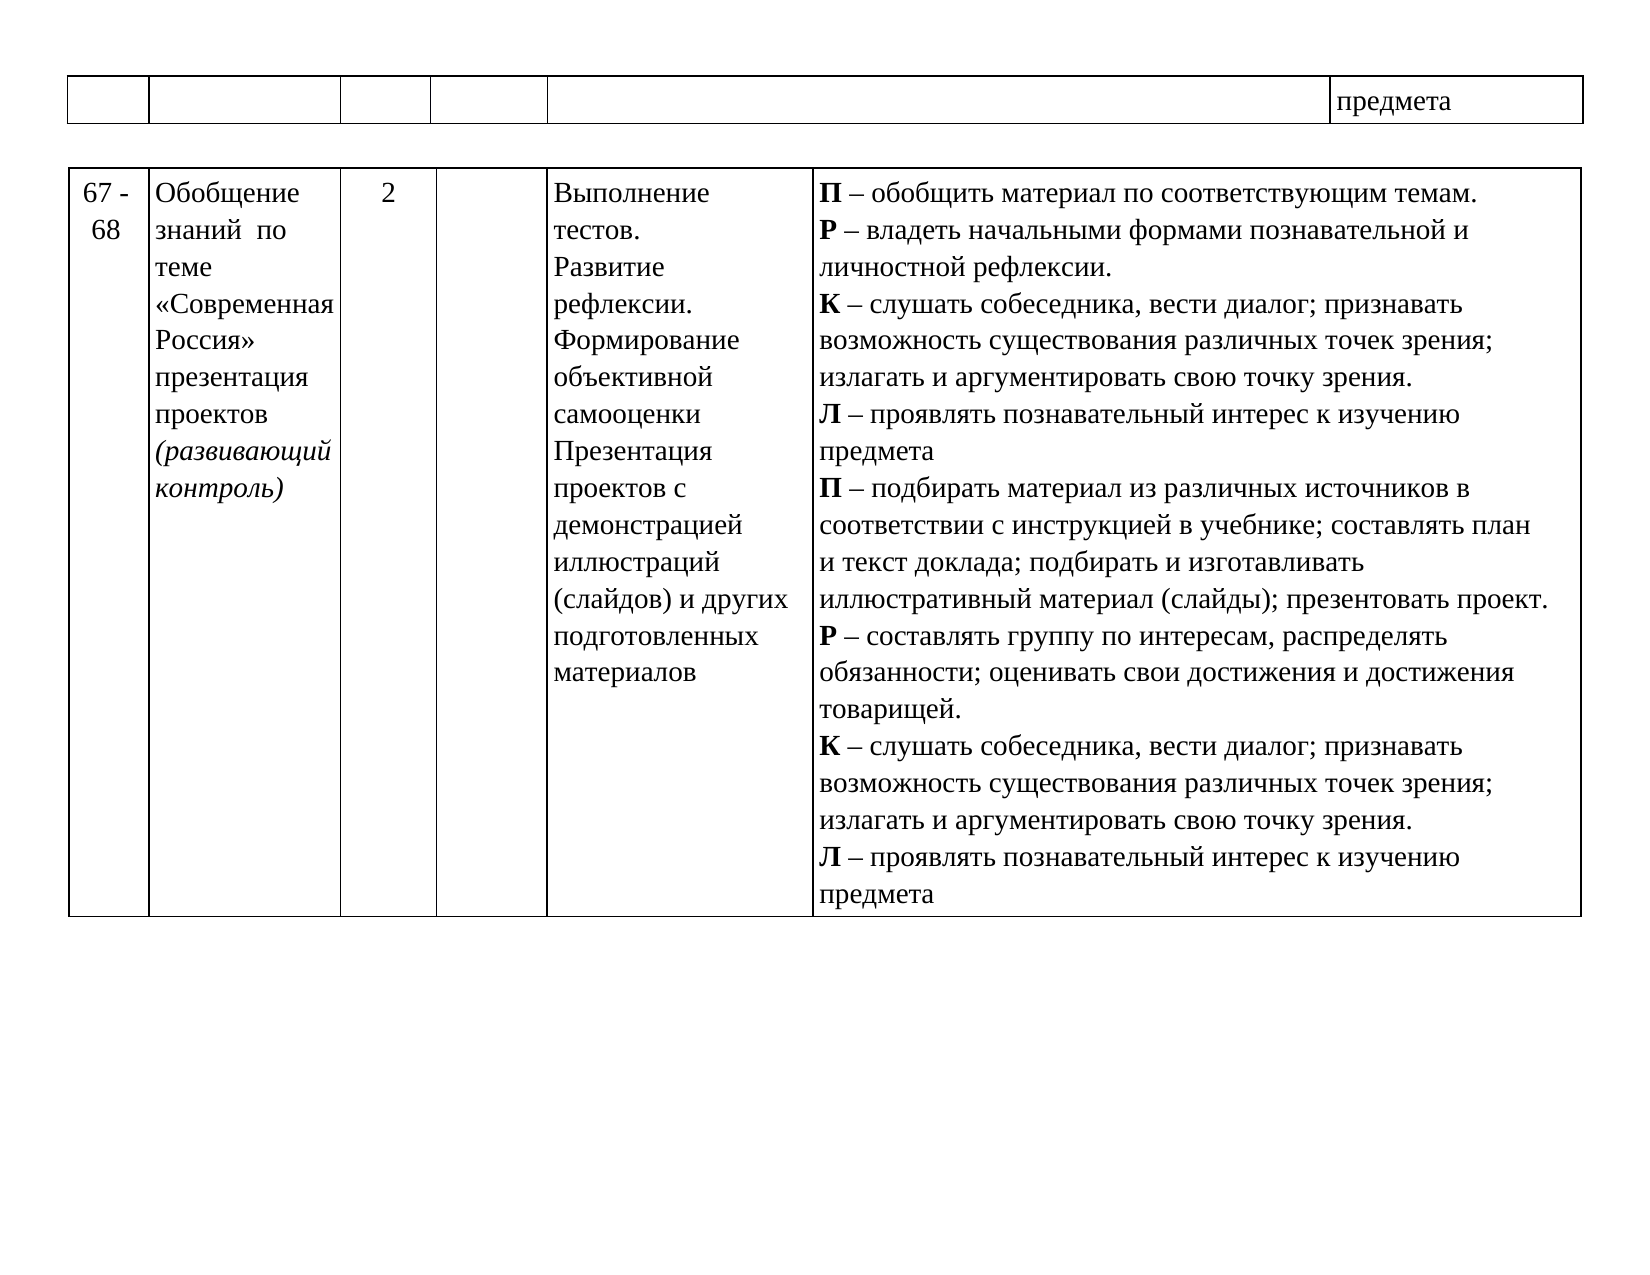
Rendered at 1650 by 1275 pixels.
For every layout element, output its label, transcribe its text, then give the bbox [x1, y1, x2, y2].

table_header Выполнение тестов. Развитие рефлексии. Формирование объективной самооценки Презентация проектов с демонстрацией иллюстраций (слайдов) и других подготовленных материалов [548, 169, 812, 916]
table_cell предмета [1331, 77, 1582, 123]
table_cell [68, 77, 148, 123]
table_header 67 - 68 [70, 169, 148, 916]
table_cell [341, 77, 430, 123]
table_header [437, 169, 546, 916]
table_header Обобщение знаний по теме «Современная Россия» презентация проектов (развивающий контроль) [150, 169, 340, 916]
table_cell [431, 77, 547, 123]
table_header П – обобщить материал по соответствующим темам. Р – владеть начальными формами познавательной и личностной рефлексии. К – слушать собеседника, вести диалог; признавать возможность существования различных точек зрения; излагать и аргументировать свою точку зрения. Л – проявлять познавательный интерес к изучению предмета П – подбирать материал из различных источников в соответствии с инструкцией в учебнике; составлять план и текст доклада; подбирать и изготавливать иллюстративный материал (слайды); презентовать проект. Р – составлять группу по интересам, распределять обязанности; оценивать свои достижения и достижения товарищей. К – слушать собеседника, вести диалог; признавать возможность существования различных точек зрения; излагать и аргументировать свою точку зрения. Л – проявлять познавательный интерес к изучению предмета [814, 169, 1580, 916]
table_cell [150, 77, 340, 123]
table_cell [548, 77, 1329, 123]
table_header 2 [341, 169, 436, 916]
